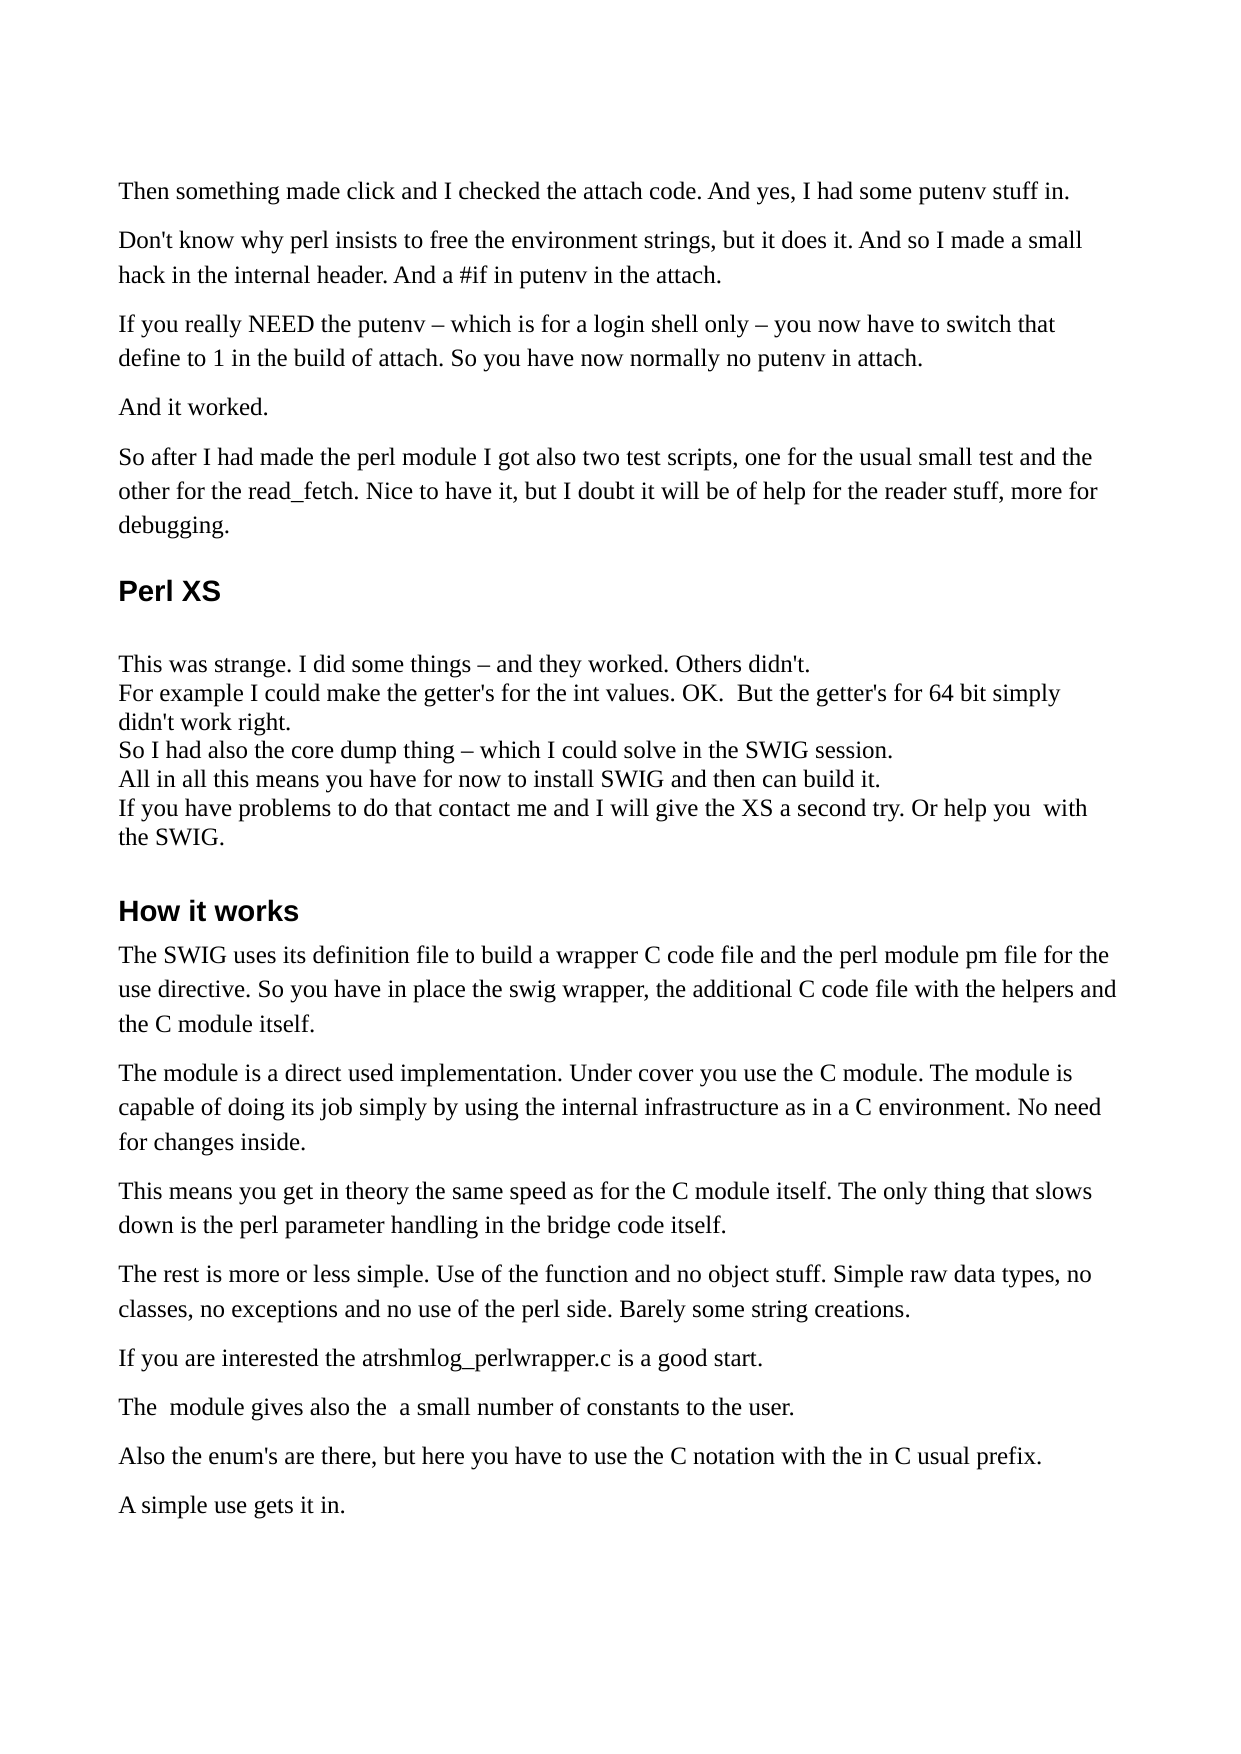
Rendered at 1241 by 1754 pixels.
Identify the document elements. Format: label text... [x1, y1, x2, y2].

text A simple use gets it in. [118, 1490, 1122, 1519]
text The module gives also the a small number of constants to the user. [118, 1392, 1122, 1421]
text If you really NEED the putenv – which is for a login shell only – you now have to switch that define to 1 in the build of attach. So you have now normally no putenv in attach. [118, 309, 1122, 372]
text And it worked. [118, 392, 1122, 421]
text All in all this means you have for now to install SWIG and then can build it. [118, 764, 1122, 793]
text If you have problems to do that contact me and I will give the XS a second try. Or help you with the SWIG. [118, 793, 1122, 850]
text Don't know why perl insists to free the environment strings, but it does it. And so I made a small hack in the internal header. And a #if in putenv in the attach. [118, 225, 1122, 289]
text The SWIG uses its definition file to build a wrapper C code file and the perl module pm file for the use directive. So you have in place the swig wrapper, the additional C code file with the helpers and the C module itself. [118, 940, 1122, 1038]
text This was strange. I did some things – and they worked. Others didn't. [118, 649, 1122, 678]
text The module is a direct used implementation. Under cover you use the C module. The module is capable of doing its job simply by using the internal infrastructure as in a C environment. No need for changes inside. [118, 1058, 1122, 1156]
text The rest is more or less simple. Use of the function and no object stuff. Simple raw data types, no classes, no exceptions and no use of the perl side. Barely some string creations. [118, 1259, 1122, 1323]
text So I had also the core dump thing – which I could solve in the SWIG session. [118, 735, 1122, 764]
text This means you get in theory the same speed as for the C module itself. The only thing that slows down is the perl parameter handling in the bridge code itself. [118, 1176, 1122, 1239]
text If you are interested the atrshmlog_perlwrapper.c is a good start. [118, 1343, 1122, 1372]
subtitle Perl XS [118, 574, 1122, 608]
subtitle How it works [118, 894, 1122, 927]
text Then something made click and I checked the attach code. And yes, I had some putenv stuff in. [118, 176, 1122, 205]
text So after I had made the perl module I got also two test scripts, one for the usual small test and the other for the read_fetch. Nice to have it, but I doubt it will be of help for the reader stuff, more for debugging. [118, 442, 1122, 539]
text Also the enum's are there, but here you have to use the C notation with the in C usual prefix. [118, 1441, 1122, 1470]
text For example I could make the getter's for the int values. OK. But the getter's for 64 bit simply didn't work right. [118, 678, 1122, 735]
